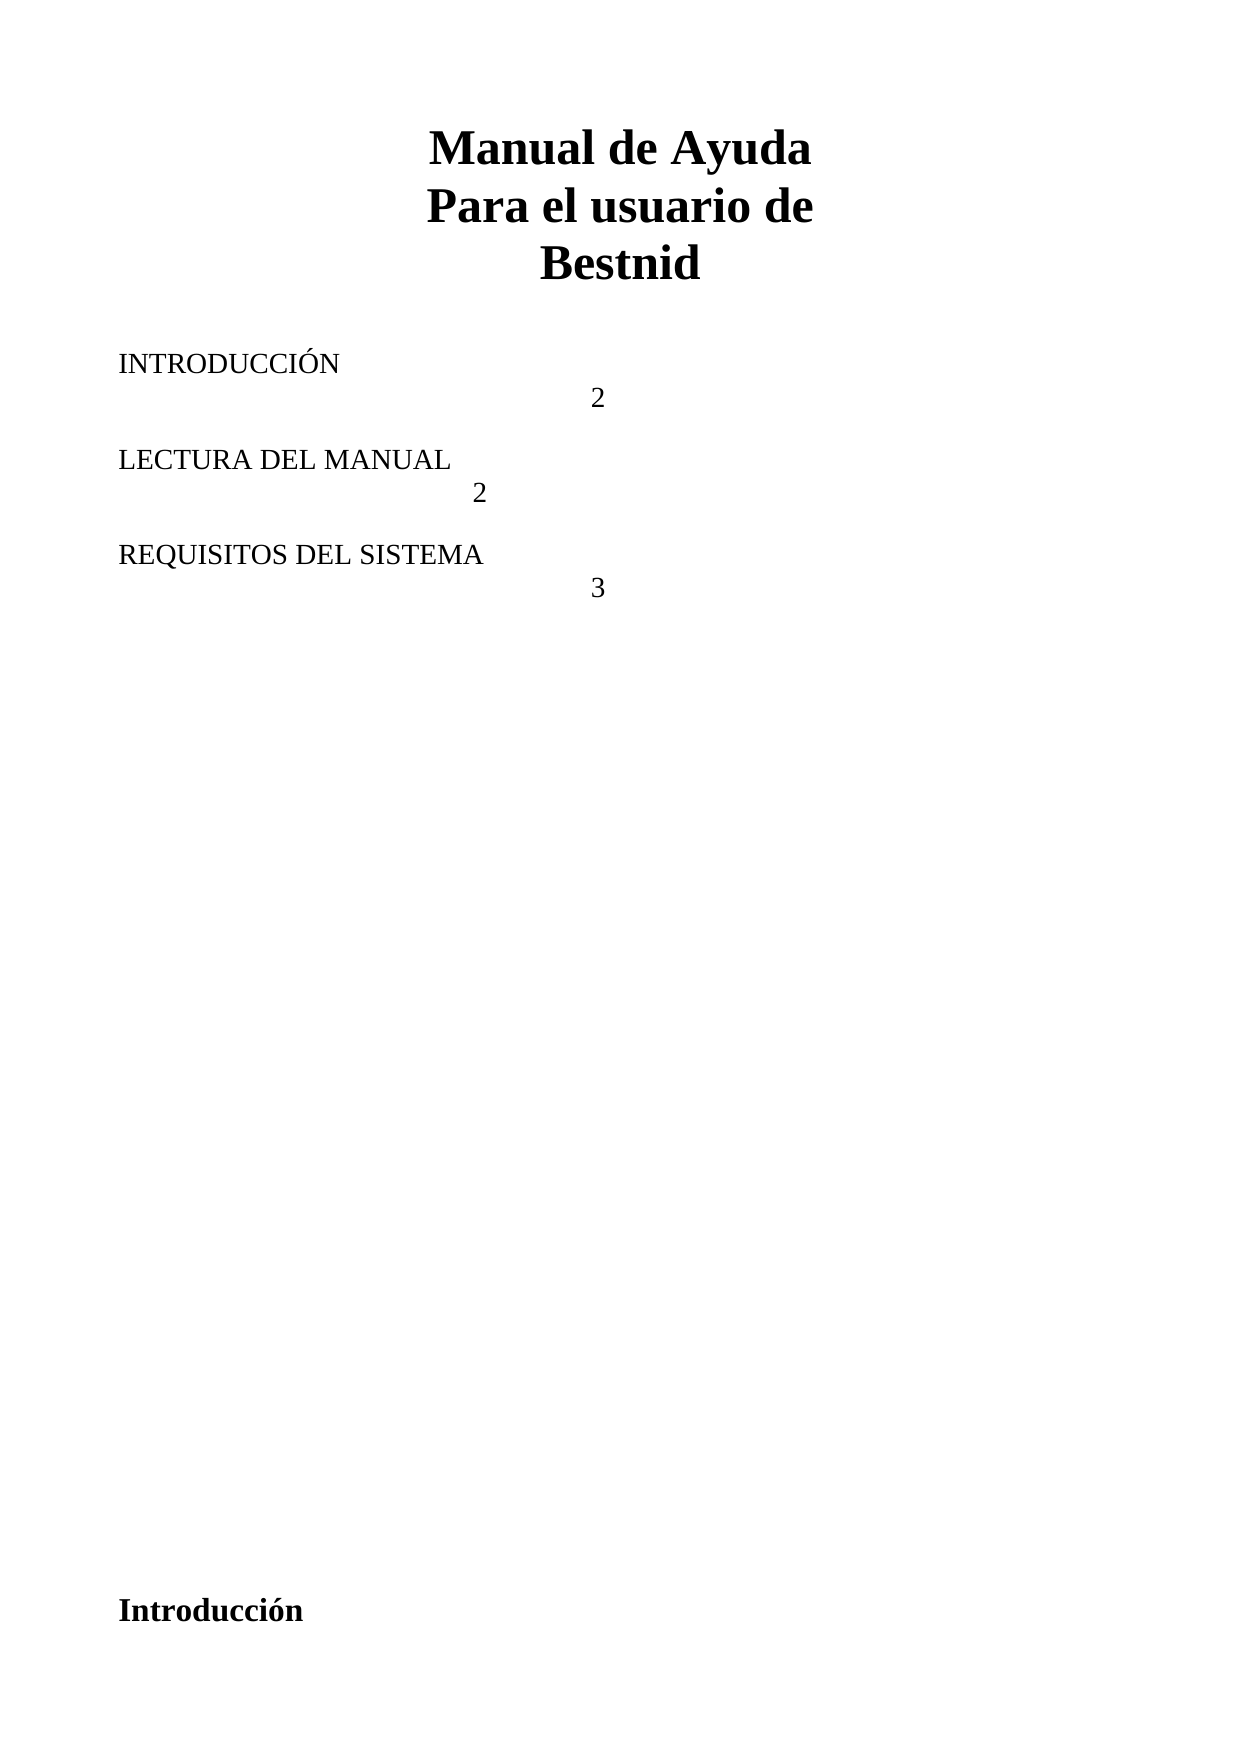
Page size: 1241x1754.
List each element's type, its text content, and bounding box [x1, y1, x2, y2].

text Bestnid [118, 233, 1122, 291]
text Introducción [118, 1590, 1122, 1628]
text Manual de Ayuda [118, 118, 1122, 176]
text Para el usuario de [118, 176, 1122, 233]
text INTRODUCCIÓN 2 [118, 347, 1122, 414]
text LECTURA DEL MANUAL 2 [118, 442, 1122, 509]
text REQUISITOS DEL SISTEMA 3 [118, 537, 1122, 604]
